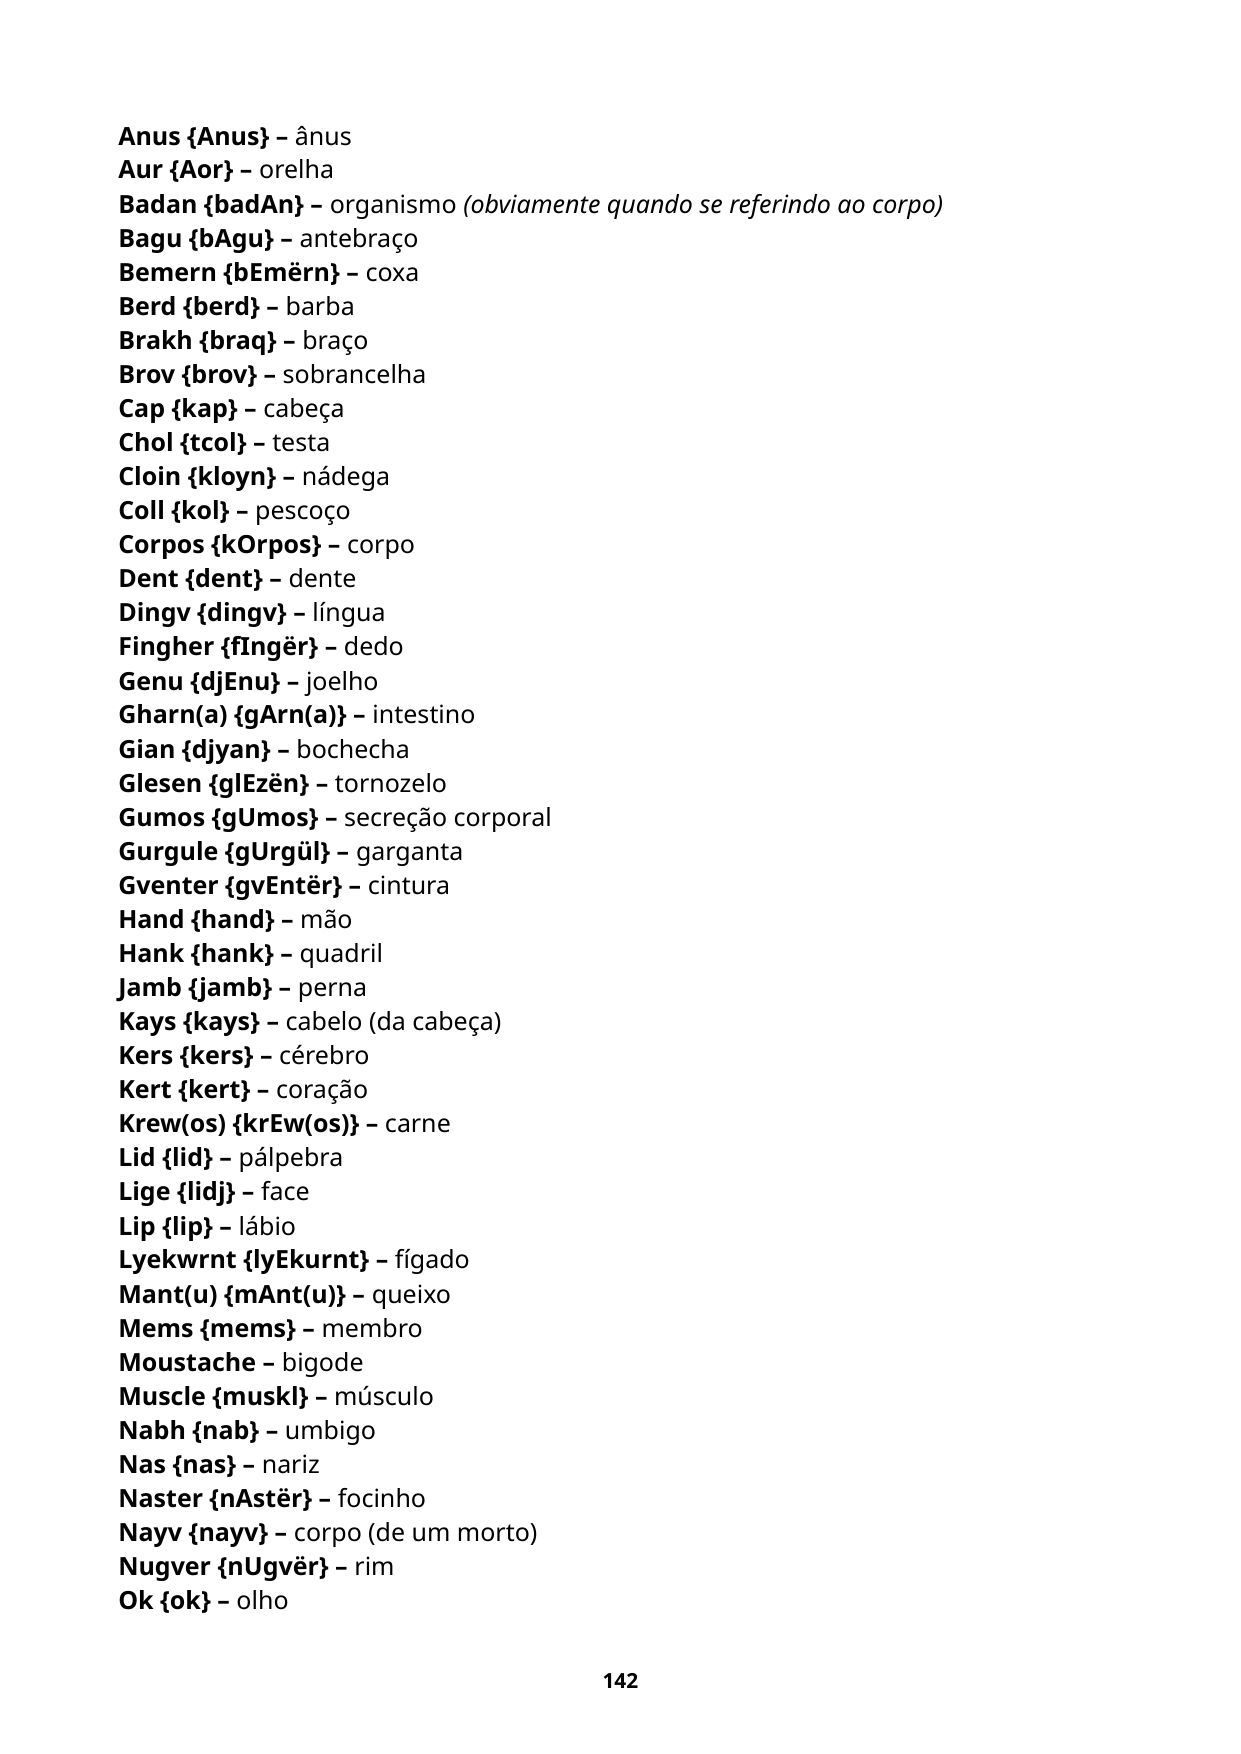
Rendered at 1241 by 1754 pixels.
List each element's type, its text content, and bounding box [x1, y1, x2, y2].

text Nabh {nab} – umbigo [118, 1412, 1122, 1447]
text Kers {kers} – cérebro [118, 1038, 1122, 1072]
text Mems {mems} – membro [118, 1310, 1122, 1344]
text Bemern {bEmërn} – coxa [118, 254, 1122, 288]
text Dent {dent} – dente [118, 561, 1122, 595]
text Hank {hank} – quadril [118, 936, 1122, 970]
text Mant(u) {mAnt(u)} – queixo [118, 1276, 1122, 1310]
text Genu {djEnu} – joelho [118, 663, 1122, 697]
text Badan {badAn} – organismo (obviamente quando se referindo ao corpo) [118, 186, 1122, 220]
text Dingv {dingv} – língua [118, 595, 1122, 629]
text Gharn(a) {gArn(a)} – intestino [118, 697, 1122, 731]
text Moustache – bigode [118, 1344, 1122, 1378]
text Coll {kol} – pescoço [118, 493, 1122, 527]
text Brakh {braq} – braço [118, 322, 1122, 357]
text Chol {tcol} – testa [118, 425, 1122, 459]
text Brov {brov} – sobrancelha [118, 357, 1122, 391]
text Lige {lidj} – face [118, 1174, 1122, 1208]
text Fingher {fIngër} – dedo [118, 629, 1122, 663]
text Muscle {muskl} – músculo [118, 1378, 1122, 1412]
text Gumos {gUmos} – secreção corporal [118, 799, 1122, 833]
text Nayv {nayv} – corpo (de um morto) [118, 1515, 1122, 1549]
text Cap {kap} – cabeça [118, 391, 1122, 425]
text Naster {nAstër} – focinho [118, 1481, 1122, 1515]
text Gurgule {gUrgül} – garganta [118, 833, 1122, 867]
text Glesen {glEzën} – tornozelo [118, 765, 1122, 799]
text Anus {Anus} – ânus [118, 118, 1122, 152]
text Lid {lid} – pálpebra [118, 1140, 1122, 1174]
text Berd {berd} – barba [118, 288, 1122, 322]
text Corpos {kOrpos} – corpo [118, 527, 1122, 561]
text Lyekwrnt {lyEkurnt} – fígado [118, 1242, 1122, 1276]
text Jamb {jamb} – perna [118, 970, 1122, 1004]
text Hand {hand} – mão [118, 902, 1122, 936]
text Krew(os) {krEw(os)} – carne [118, 1106, 1122, 1140]
text Gventer {gvEntër} – cintura [118, 867, 1122, 902]
text Bagu {bAgu} – antebraço [118, 220, 1122, 254]
text Gian {djyan} – bochecha [118, 731, 1122, 765]
text Kays {kays} – cabelo (da cabeça) [118, 1004, 1122, 1038]
text Ok {ok} – olho [118, 1583, 1122, 1617]
text Cloin {kloyn} – nádega [118, 459, 1122, 493]
text Aur {Aor} – orelha [118, 152, 1122, 186]
text Kert {kert} – coração [118, 1072, 1122, 1106]
text Nugver {nUgvër} – rim [118, 1549, 1122, 1583]
text Lip {lip} – lábio [118, 1208, 1122, 1242]
text Nas {nas} – nariz [118, 1447, 1122, 1481]
